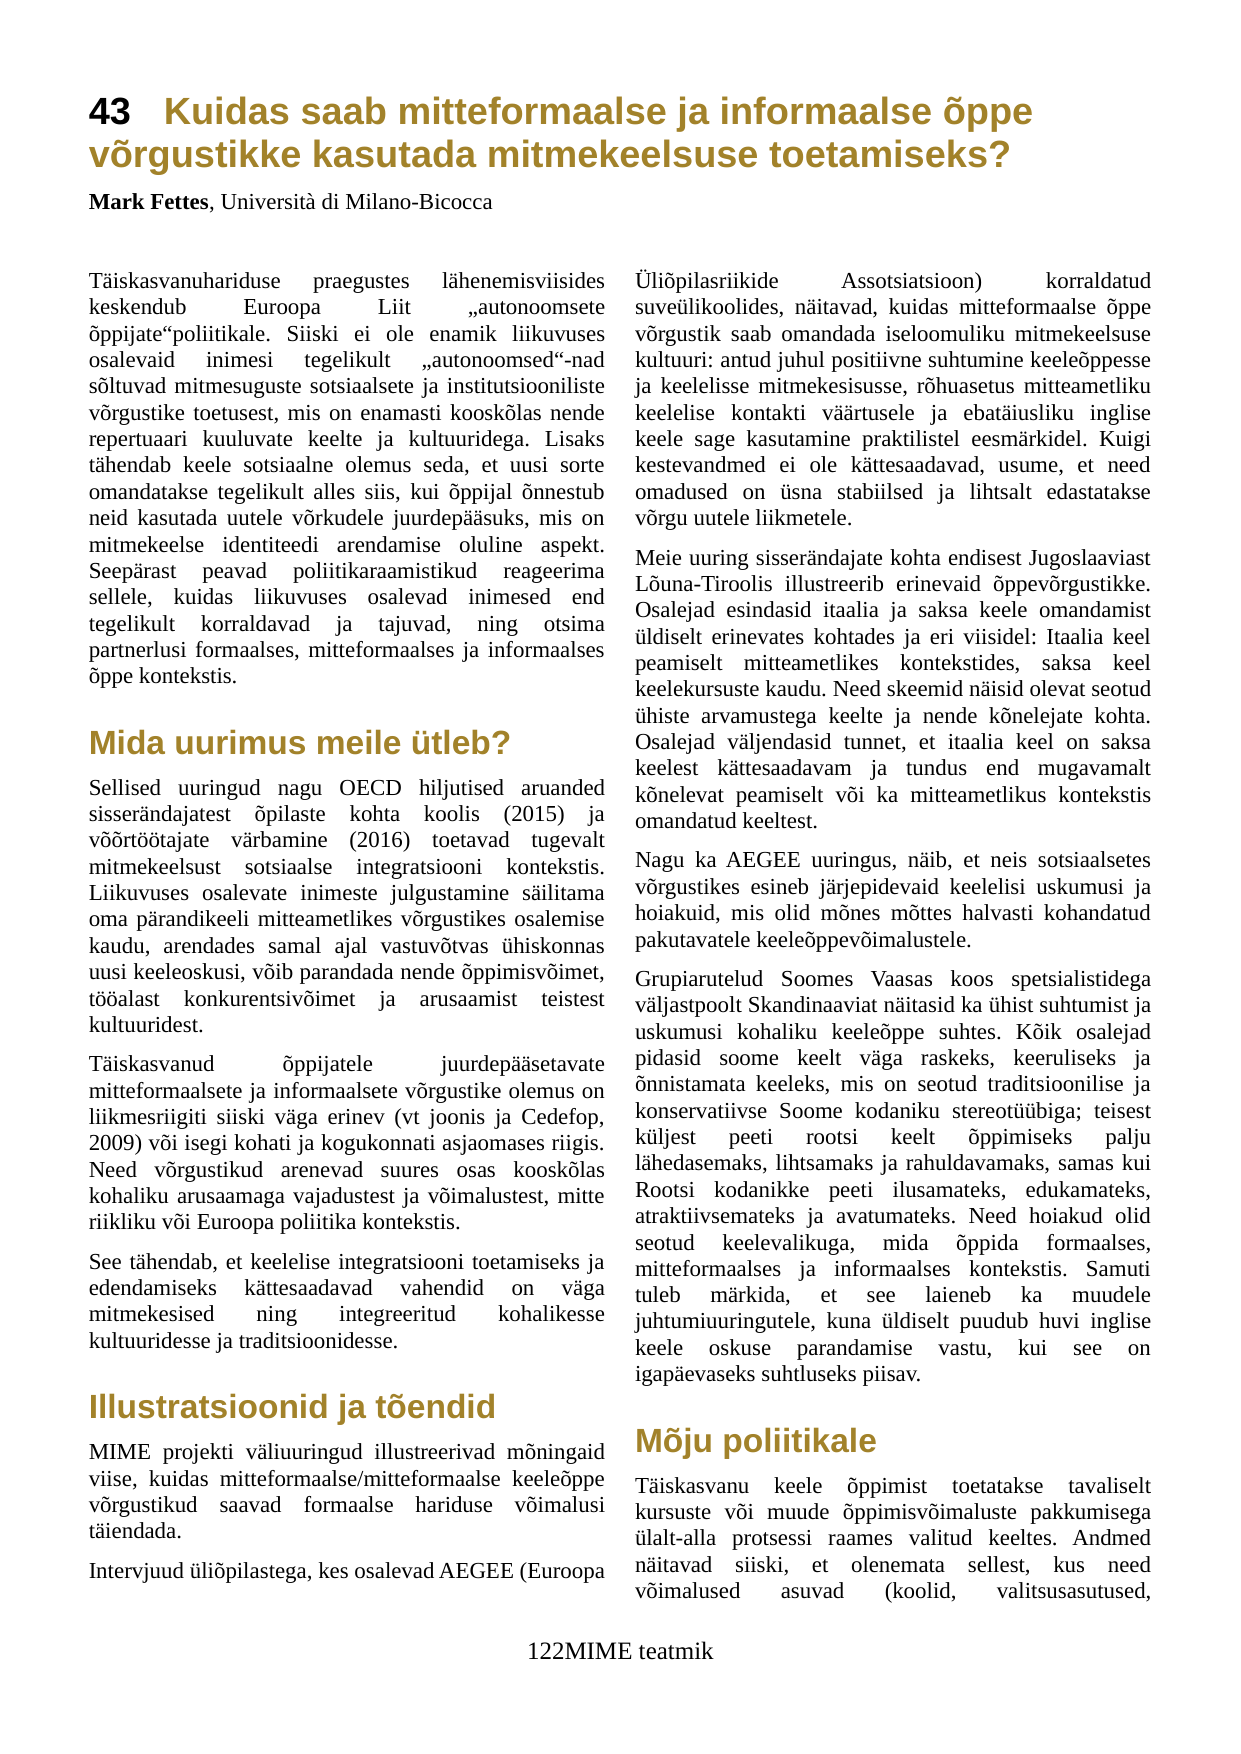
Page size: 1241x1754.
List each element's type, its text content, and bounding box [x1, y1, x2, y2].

subtitle Mõju poliitikale [635, 1421, 1152, 1459]
subtitle Illustratsioonid ja tõendid [88, 1387, 605, 1426]
text Meie uuring sisserändajate kohta endisest Jugoslaaviast Lõuna-Tiroolis illustreerib erinevaid õppevõrgustikke. Osalejad esindasid itaalia ja saksa keele omandamist üldiselt erinevates kohtades ja eri viisidel: Itaalia keel peamiselt mitteametlikes kontekstides, saksa keel keelekursuste kaudu. Need skeemid näisid olevat seotud ühiste arvamustega keelte ja nende kõnelejate kohta. Osalejad väljendasid tunnet, et itaalia keel on saksa keelest kättesaadavam ja tundus end mugavamalt kõnelevat peamiselt või ka mitteametlikus kontekstis omandatud keeltest. [635, 544, 1152, 833]
subtitle Kuidas saab mitteformaalse ja informaalse õppe võrgustikke kasutada mitmekeelsuse toetamiseks? [88, 88, 1152, 176]
text MIME projekti väliuuringud illustreerivad mõningaid viise, kuidas mitteformaalse/mitteformaalse keeleõppe võrgustikud saavad formaalse hariduse võimalusi täiendada. [88, 1438, 605, 1544]
text Sellised uuringud nagu OECD hiljutised aruanded sisserändajatest õpilaste kohta koolis (2015) ja võõrtöötajate värbamine (2016) toetavad tugevalt mitmekeelsust sotsiaalse integratsiooni kontekstis. Liikuvuses osalevate inimeste julgustamine säilitama oma pärandikeeli mitteametlikes võrgustikes osalemise kaudu, arendades samal ajal vastuvõtvas ühiskonnas uusi keeleoskusi, võib parandada nende õppimisvõimet, tööalast konkurentsivõimet ja arusaamist teistest kultuuridest. [88, 774, 605, 1037]
text Täiskasvanu keele õppimist toetatakse tavaliselt kursuste või muude õppimisvõimaluste pakkumisega ülalt-alla protsessi raames valitud keeltes. Andmed näitavad siiski, et olenemata sellest, kus need võimalused asuvad (koolid, valitsusasutused, [635, 1472, 1152, 1603]
subtitle Mida uurimus meile ütleb? [88, 723, 605, 761]
text Nagu ka AEGEE uuringus, näib, et neis sotsiaalsetes võrgustikes esineb järjepidevaid keelelisi uskumusi ja hoiakuid, mis olid mõnes mõttes halvasti kohandatud pakutavatele keeleõppevõimalustele. [635, 847, 1152, 952]
text Intervjuud üliõpilastega, kes osalevad AEGEE (Euroopa [88, 1557, 605, 1583]
text Mark Fettes, Università di Milano-Bicocca [88, 188, 1152, 215]
text Üliõpilasriikide Assotsiatsioon) korraldatud suveülikoolides, näitavad, kuidas mitteformaalse õppe võrgustik saab omandada iseloomuliku mitmekeelsuse kultuuri: antud juhul positiivne suhtumine keeleõppesse ja keelelisse mitmekesisusse, rõhuasetus mitteametliku keelelise kontakti väärtusele ja ebatäiusliku inglise keele sage kasutamine praktilistel eesmärkidel. Kuigi kestevandmed ei ole kättesaadavad, usume, et need omadused on üsna stabiilsed ja lihtsalt edastatakse võrgu uutele liikmetele. [635, 267, 1152, 531]
text Täiskasvanud õppijatele juurdepääsetavate mitteformaalsete ja informaalsete võrgustike olemus on liikmesriigiti siiski väga erinev (vt joonis ja Cedefop, 2009) või isegi kohati ja kogukonnati asjaomases riigis. Need võrgustikud arenevad suures osas kooskõlas kohaliku arusaamaga vajadustest ja võimalustest, mitte riikliku või Euroopa poliitika kontekstis. [88, 1050, 605, 1235]
text Grupiarutelud Soomes Vaasas koos spetsialistidega väljastpoolt Skandinaaviat näitasid ka ühist suhtumist ja uskumusi kohaliku keeleõppe suhtes. Kõik osalejad pidasid soome keelt väga raskeks, keeruliseks ja õnnistamata keeleks, mis on seotud traditsioonilise ja konservatiivse Soome kodaniku stereotüübiga; teisest küljest peeti rootsi keelt õppimiseks palju lähedasemaks, lihtsamaks ja rahuldavamaks, samas kui Rootsi kodanikke peeti ilusamateks, edukamateks, atraktiivsemateks ja avatumateks. Need hoiakud olid seotud keelevalikuga, mida õppida formaalses, mitteformaalses ja informaalses kontekstis. Samuti tuleb märkida, et see laieneb ka muudele juhtumiuuringutele, kuna üldiselt puudub huvi inglise keele oskuse parandamise vastu, kui see on igapäevaseks suhtluseks piisav. [635, 965, 1152, 1387]
text See tähendab, et keelelise integratsiooni toetamiseks ja edendamiseks kättesaadavad vahendid on väga mitmekesised ning integreeritud kohalikesse kultuuridesse ja traditsioonidesse. [88, 1248, 605, 1353]
text Täiskasvanuhariduse praegustes lähenemisviisides keskendub Euroopa Liit „autonoomsete õppijate“poliitikale. Siiski ei ole enamik liikuvuses osalevaid inimesi tegelikult „autonoomsed“-nad sõltuvad mitmesuguste sotsiaalsete ja institutsiooniliste võrgustike toetusest, mis on enamasti kooskõlas nende repertuaari kuuluvate keelte ja kultuuridega. Lisaks tähendab keele sotsiaalne olemus seda, et uusi sorte omandatakse tegelikult alles siis, kui õppijal õnnestub neid kasutada uutele võrkudele juurdepääsuks, mis on mitmekeelse identiteedi arendamise oluline aspekt. Seepärast peavad poliitikaraamistikud reageerima sellele, kuidas liikuvuses osalevad inimesed end tegelikult korraldavad ja tajuvad, ning otsima partnerlusi formaalses, mitteformaalses ja informaalses õppe kontekstis. [88, 267, 605, 689]
